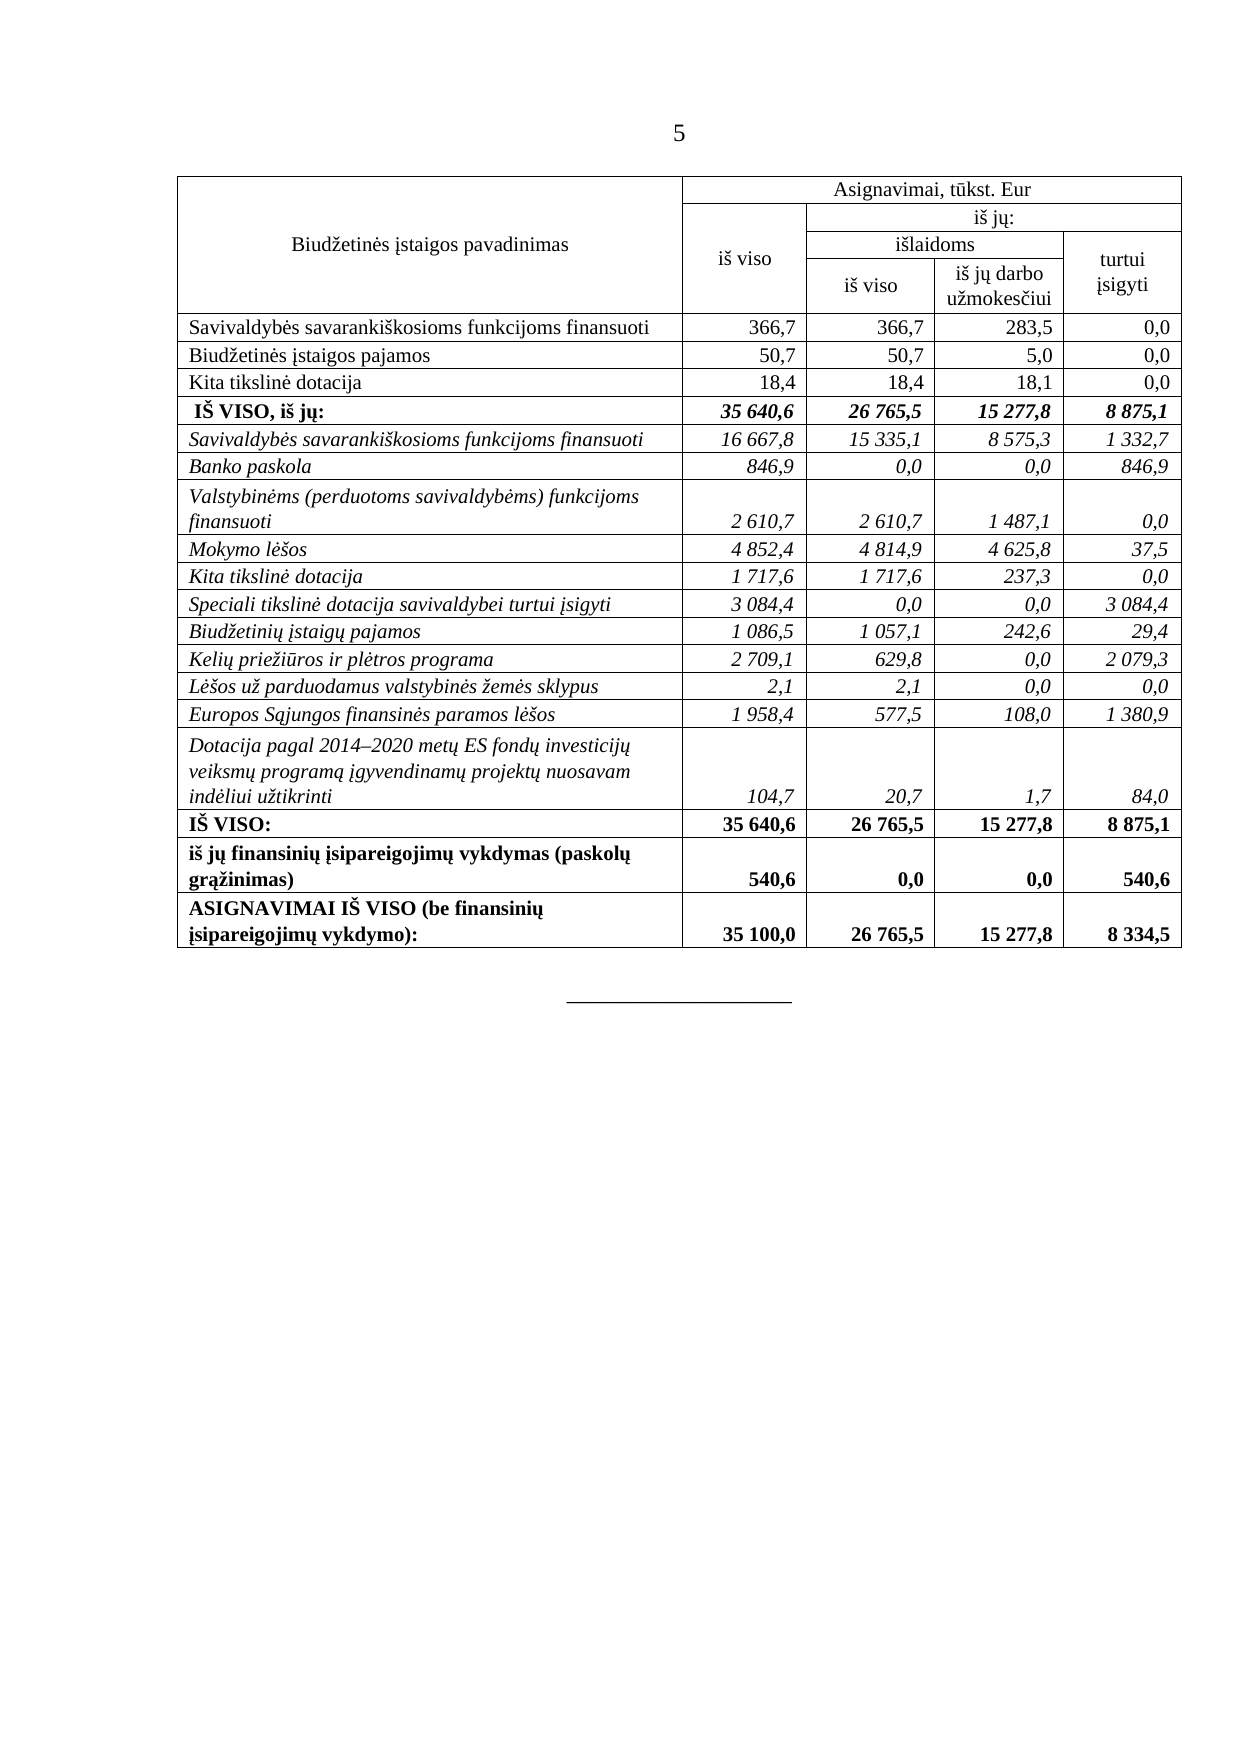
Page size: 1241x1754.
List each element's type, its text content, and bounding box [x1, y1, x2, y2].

table_cell turtui įsigyti [1064, 232, 1181, 313]
table_cell Mokymo lėšos [178, 535, 682, 562]
table_cell 0,0 [935, 645, 1063, 672]
table_cell 8 575,3 [935, 425, 1063, 452]
table_cell 50,7 [683, 342, 806, 368]
table_cell 3 084,4 [1064, 590, 1181, 617]
table_cell Savivaldybės savarankiškosioms funkcijoms finansuoti [178, 314, 682, 341]
table_cell 0,0 [1064, 563, 1181, 589]
table_cell Kelių priežiūros ir plėtros programa [178, 645, 682, 672]
table_cell Kita tikslinė dotacija [178, 369, 682, 396]
table_cell 29,4 [1064, 618, 1181, 644]
table_cell IŠ VISO, iš jų: [178, 397, 682, 424]
table_cell 20,7 [807, 728, 934, 809]
table_cell 18,4 [807, 369, 934, 396]
table_cell 0,0 [807, 453, 934, 479]
table_cell 35 100,0 [683, 893, 806, 947]
table_cell 35 640,6 [683, 810, 806, 837]
table_cell 15 277,8 [935, 397, 1063, 424]
table_cell Lėšos už parduodamus valstybinės žemės sklypus [178, 673, 682, 699]
table_cell 1 332,7 [1064, 425, 1181, 452]
table_cell 8 334,5 [1064, 893, 1181, 947]
table_cell 18,1 [935, 369, 1063, 396]
table_cell 35 640,6 [683, 397, 806, 424]
table_cell Valstybinėms (perduotoms savivaldybėms) funkcijoms finansuoti [178, 480, 682, 534]
table_cell 1 717,6 [683, 563, 806, 589]
table_cell iš viso [683, 204, 806, 313]
table_cell iš viso [807, 259, 934, 313]
table_cell 540,6 [683, 838, 806, 892]
table_cell 1 717,6 [807, 563, 934, 589]
table_header Biudžetinės įstaigos pavadinimas [178, 177, 682, 313]
table_cell 8 875,1 [1064, 397, 1181, 424]
table_cell 2 709,1 [683, 645, 806, 672]
table_cell 846,9 [683, 453, 806, 479]
table_cell 37,5 [1064, 535, 1181, 562]
table_cell 0,0 [935, 590, 1063, 617]
table_cell iš jų finansinių įsipareigojimų vykdymas (paskolų grąžinimas) [178, 838, 682, 892]
table_cell 540,6 [1064, 838, 1181, 892]
table_cell 8 875,1 [1064, 810, 1181, 837]
table_cell 0,0 [935, 673, 1063, 699]
table_cell 237,3 [935, 563, 1063, 589]
table_cell 26 765,5 [807, 810, 934, 837]
table_header Asignavimai, tūkst. Eur [683, 177, 1181, 203]
table_cell Biudžetinių įstaigų pajamos [178, 618, 682, 644]
table_cell 0,0 [935, 453, 1063, 479]
table_cell 0,0 [807, 590, 934, 617]
table_cell 4 625,8 [935, 535, 1063, 562]
table_cell 1 380,9 [1064, 700, 1181, 727]
table_cell ASIGNAVIMAI IŠ VISO (be finansinių įsipareigojimų vykdymo): [178, 893, 682, 947]
table_cell 0,0 [935, 838, 1063, 892]
table_cell 283,5 [935, 314, 1063, 341]
table_cell 108,0 [935, 700, 1063, 727]
table_cell 4 814,9 [807, 535, 934, 562]
table_cell Kita tikslinė dotacija [178, 563, 682, 589]
table_cell Dotacija pagal 2014–2020 metų ES fondų investicijų veiksmų programą įgyvendinamų projektų nuosavam indėliui užtikrinti [178, 728, 682, 809]
table_cell 15 335,1 [807, 425, 934, 452]
table_cell 0,0 [1064, 342, 1181, 368]
table_cell iš jų darbo užmokesčiui [935, 259, 1063, 313]
table_cell 16 667,8 [683, 425, 806, 452]
table_cell 577,5 [807, 700, 934, 727]
table_cell 18,4 [683, 369, 806, 396]
table_cell 50,7 [807, 342, 934, 368]
table_cell 26 765,5 [807, 893, 934, 947]
table_cell 366,7 [683, 314, 806, 341]
table_cell Europos Sąjungos finansinės paramos lėšos [178, 700, 682, 727]
table_cell IŠ VISO: [178, 810, 682, 837]
table_cell 15 277,8 [935, 893, 1063, 947]
table_cell 1,7 [935, 728, 1063, 809]
table_cell 1 958,4 [683, 700, 806, 727]
table_cell 2 610,7 [683, 480, 806, 534]
table_cell 26 765,5 [807, 397, 934, 424]
table_cell 15 277,8 [935, 810, 1063, 837]
table_cell 5,0 [935, 342, 1063, 368]
table_cell 366,7 [807, 314, 934, 341]
table_cell išlaidoms [807, 232, 1063, 258]
table_cell Biudžetinės įstaigos pajamos [178, 342, 682, 368]
table_cell 2,1 [683, 673, 806, 699]
table_cell 1 057,1 [807, 618, 934, 644]
table_cell Savivaldybės savarankiškosioms funkcijoms finansuoti [178, 425, 682, 452]
table_cell 3 084,4 [683, 590, 806, 617]
table_cell 2 079,3 [1064, 645, 1181, 672]
table_cell 242,6 [935, 618, 1063, 644]
table_cell Banko paskola [178, 453, 682, 479]
table_cell Speciali tikslinė dotacija savivaldybei turtui įsigyti [178, 590, 682, 617]
table_cell 2,1 [807, 673, 934, 699]
table_cell 2 610,7 [807, 480, 934, 534]
text __________________ [177, 977, 1181, 1005]
table_cell 104,7 [683, 728, 806, 809]
table_cell iš jų: [807, 204, 1181, 231]
table_cell 0,0 [807, 838, 934, 892]
table_cell 629,8 [807, 645, 934, 672]
table_cell 0,0 [1064, 480, 1181, 534]
table_cell 1 086,5 [683, 618, 806, 644]
table_cell 4 852,4 [683, 535, 806, 562]
table_cell 0,0 [1064, 314, 1181, 341]
table_cell 84,0 [1064, 728, 1181, 809]
table_cell 0,0 [1064, 369, 1181, 396]
table_cell 0,0 [1064, 673, 1181, 699]
table_cell 1 487,1 [935, 480, 1063, 534]
table_cell 846,9 [1064, 453, 1181, 479]
